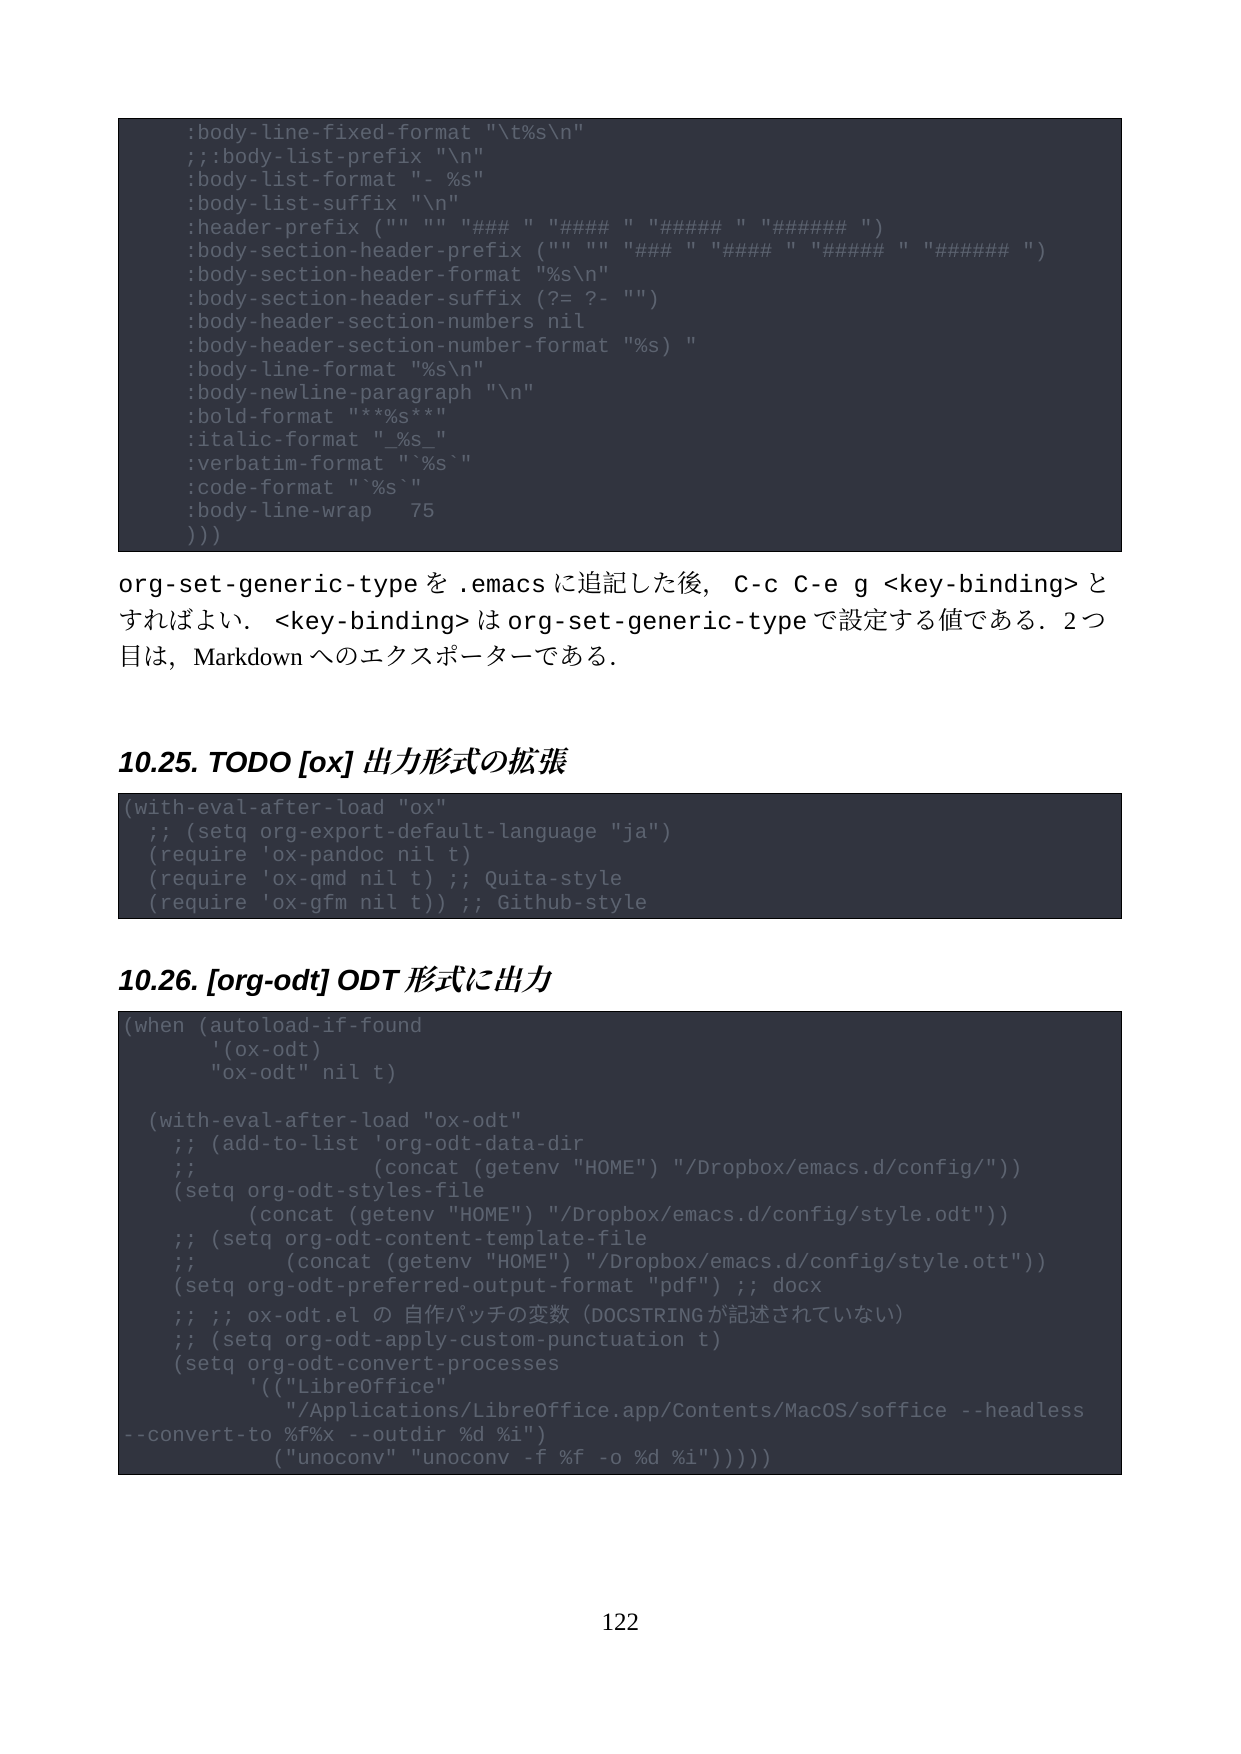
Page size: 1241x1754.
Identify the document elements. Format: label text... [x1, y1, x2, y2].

text (when (autoload-if-found [119, 1012, 1121, 1035]
text (setq org-odt-preferred-output-format "pdf") ;; docx [119, 1271, 1121, 1295]
text (require 'ox-gfm nil t)) ;; Github-style [119, 888, 1121, 918]
text (with-eval-after-load "ox-odt" [119, 1106, 1121, 1129]
text ;; (setq org-odt-apply-custom-punctuation t) [119, 1325, 1121, 1349]
text ))) [119, 520, 1121, 551]
text (concat (getenv "HOME") "/Dropbox/emacs.d/config/style.odt")) [119, 1200, 1121, 1224]
text "/Applications/LibreOffice.app/Contents/MacOS/soffice --headless --convert-to %f%x --outdir %d %i") [119, 1396, 1121, 1443]
text ;; (add-to-list 'org-odt-data-dir [119, 1129, 1121, 1153]
text :body-list-format "- %s" [119, 165, 1121, 189]
text :verbatim-format "`%s`" [119, 449, 1121, 473]
text ;; (concat (getenv "HOME") "/Dropbox/emacs.d/config/style.ott")) [119, 1247, 1121, 1271]
text :body-line-fixed-format "\t%s\n" [119, 119, 1121, 142]
text :body-line-wrap 75 [119, 496, 1121, 520]
text :bold-format "**%s**" [119, 402, 1121, 426]
text ;; (concat (getenv "HOME") "/Dropbox/emacs.d/config/")) [119, 1153, 1121, 1177]
text (require 'ox-qmd nil t) ;; Quita-style [119, 864, 1121, 888]
text ;; ;; ox-odt.el の 自作パッチの変数（DOCSTRINGが記述されていない） [119, 1295, 1121, 1325]
text (with-eval-after-load "ox" [119, 794, 1121, 817]
text (setq org-odt-styles-file [119, 1177, 1121, 1200]
text :body-list-suffix "\n" [119, 189, 1121, 213]
text org-set-generic-type を .emacs に追記した後， C-c C-e g <key-binding> とすればよい． <key-binding> は org-set-generic-type で設定する値である．2つ目は，Markdown へのエクスポーターである． [118, 564, 1122, 701]
text ;; (setq org-export-default-language "ja") [119, 817, 1121, 840]
text :body-newline-paragraph "\n" [119, 378, 1121, 402]
text ("unoconv" "unoconv -f %f -o %d %i"))))) [119, 1443, 1121, 1474]
text :body-section-header-prefix ("" "" "### " "#### " "##### " "###### ") [119, 236, 1121, 260]
text "ox-odt" nil t) [119, 1058, 1121, 1082]
text :header-prefix ("" "" "### " "#### " "##### " "###### ") [119, 213, 1121, 236]
subtitle TODO [ox] 出力形式の拡張 [118, 739, 1122, 781]
text '(ox-odt) [119, 1035, 1121, 1058]
subtitle [org-odt] ODT形式に出力 [118, 957, 1122, 998]
text :body-header-section-numbers nil [119, 307, 1121, 331]
text '(("LibreOffice" [119, 1372, 1121, 1396]
text :body-section-header-suffix (?= ?- "") [119, 284, 1121, 307]
text :code-format "`%s`" [119, 473, 1121, 496]
text (require 'ox-pandoc nil t) [119, 840, 1121, 864]
text :italic-format "_%s_" [119, 426, 1121, 449]
text :body-section-header-format "%s\n" [119, 260, 1121, 284]
text :body-header-section-number-format "%s) " [119, 331, 1121, 354]
text ;; (setq org-odt-content-template-file [119, 1224, 1121, 1247]
text :body-line-format "%s\n" [119, 354, 1121, 378]
text ;;:body-list-prefix "\n" [119, 142, 1121, 165]
text (setq org-odt-convert-processes [119, 1349, 1121, 1372]
